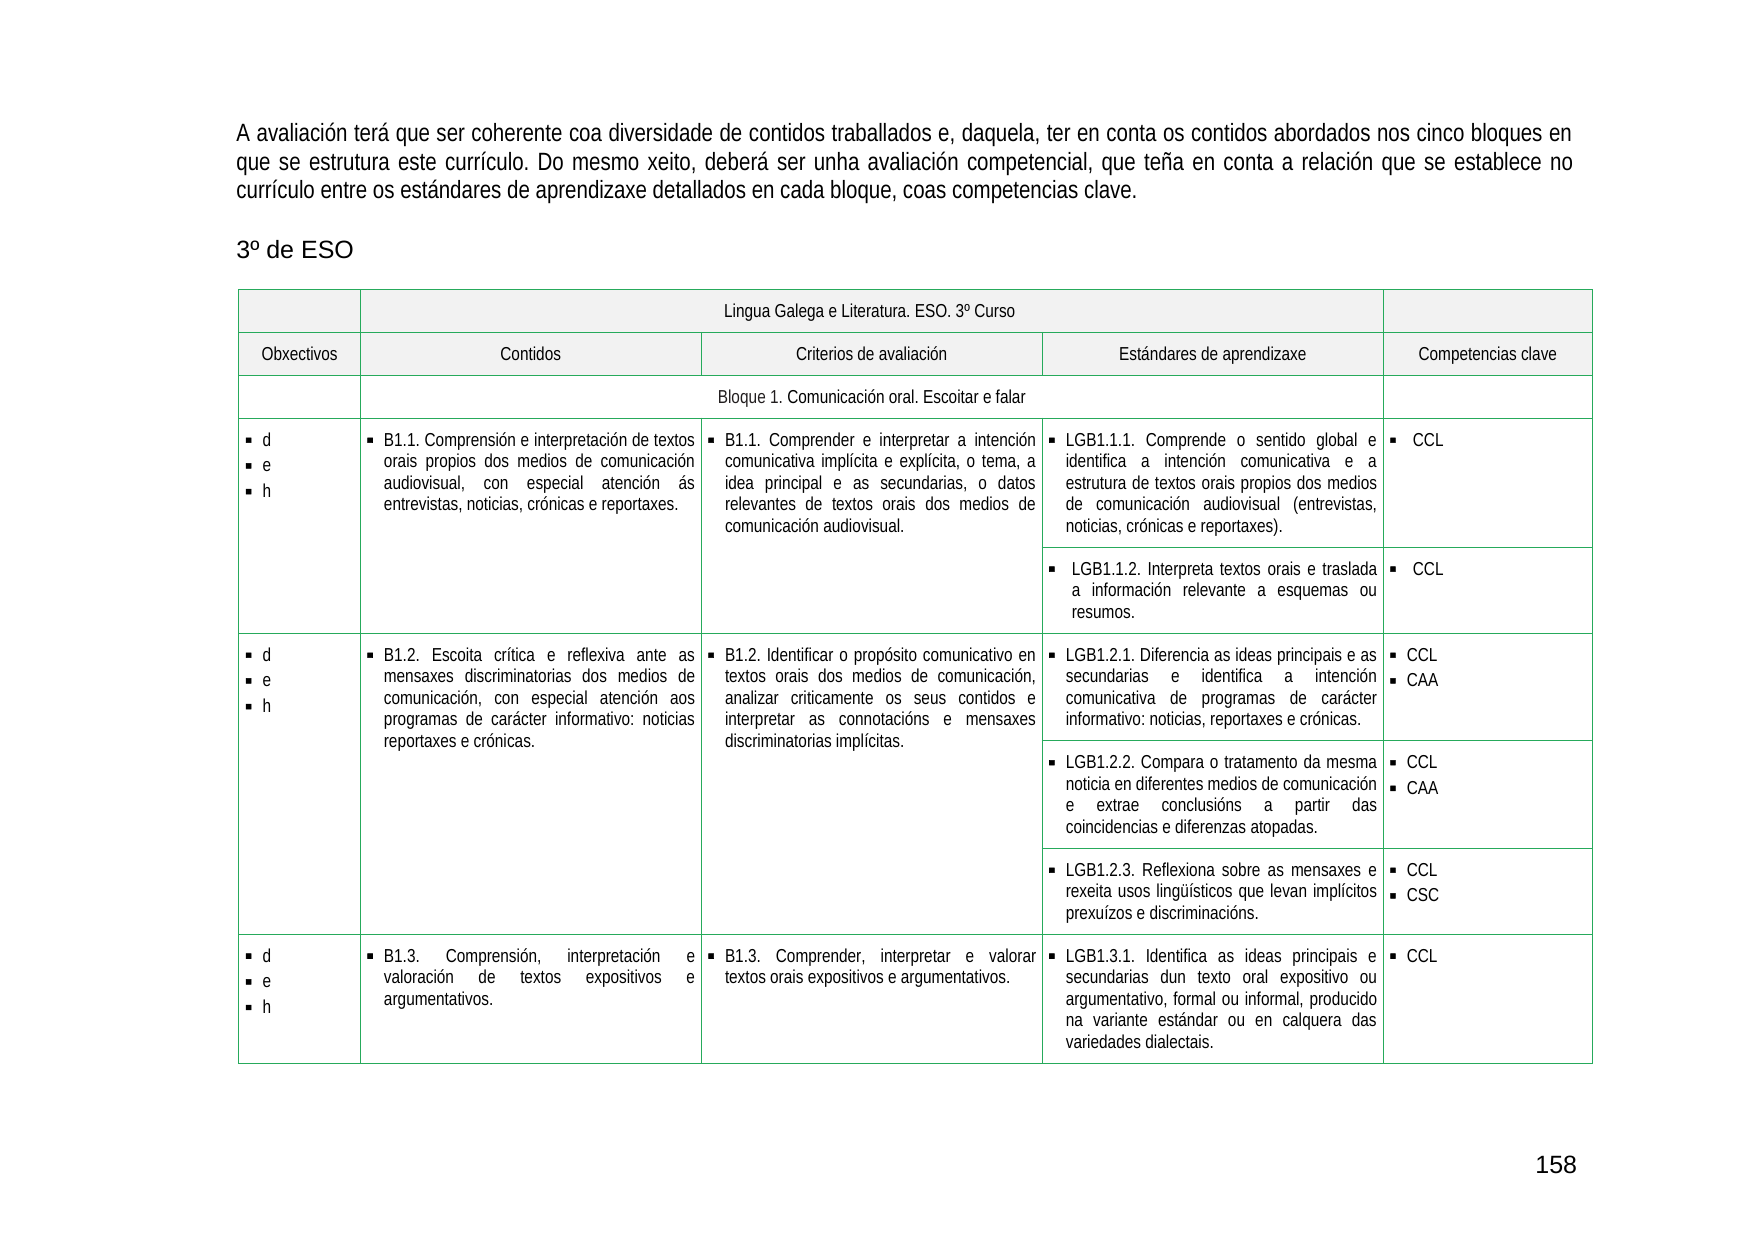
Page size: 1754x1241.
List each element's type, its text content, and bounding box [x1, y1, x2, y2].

text 3º de ESO [236, 235, 1577, 264]
table_cell B1.1. Comprensión e interpretación de textos orais propios dos medios de comunicación audiovisual, con especial atención ás entrevistas, noticias, crónicas e reportaxes. [361, 419, 701, 632]
table_cell B1.3. Comprensión, interpretación e valoración de textos expositivos e argumentativos. [361, 935, 701, 1062]
table_cell CCL CAA [1384, 741, 1592, 847]
table_cell CCL CAA [1384, 634, 1592, 740]
table_cell [1384, 376, 1592, 417]
table_cell d e h [239, 419, 360, 632]
table_cell d e h [239, 935, 360, 1062]
table_header Lingua Galega e Literatura. ESO. 3º Curso [361, 290, 1383, 332]
table_cell LGB1.2.1. Diferencia as ideas principais e as secundarias e identifica a intención comunicativa de programas de carácter informativo: noticias, reportaxes e crónicas. [1043, 634, 1383, 740]
table_cell Estándares de aprendizaxe [1043, 333, 1383, 375]
table_cell Competencias clave [1384, 333, 1592, 375]
table_cell Bloque 1. Comunicación oral. Escoitar e falar [361, 376, 1383, 417]
table_cell LGB1.3.1. Identifica as ideas principais e secundarias dun texto oral expositivo ou argumentativo, formal ou informal, producido na variante estándar ou en calquera das variedades dialectais. [1043, 935, 1383, 1062]
table_cell B1.2. Escoita crítica e reflexiva ante as mensaxes discriminatorias dos medios de comunicación, con especial atención aos programas de carácter informativo: noticias reportaxes e crónicas. [361, 634, 701, 933]
table_cell LGB1.2.3. Reflexiona sobre as mensaxes e rexeita usos lingüísticos que levan implícitos prexuízos e discriminacións. [1043, 849, 1383, 933]
table_cell LGB1.1.1. Comprende o sentido global e identifica a intención comunicativa e a estrutura de textos orais propios dos medios de comunicación audiovisual (entrevistas, noticias, crónicas e reportaxes). [1043, 419, 1383, 547]
table_header [1384, 290, 1592, 332]
table_cell LGB1.1.2. Interpreta textos orais e traslada a información relevante a esquemas ou resumos. [1043, 548, 1383, 632]
table_cell B1.1. Comprender e interpretar a intención comunicativa implícita e explícita, o tema, a idea principal e as secundarias, o datos relevantes de textos orais dos medios de comunicación audiovisual. [702, 419, 1042, 632]
table_cell Obxectivos [239, 333, 360, 375]
table_cell CCL [1384, 935, 1592, 1062]
table_cell B1.2. Identificar o propósito comunicativo en textos orais dos medios de comunicación, analizar criticamente os seus contidos e interpretar as connotacións e mensaxes discriminatorias implícitas. [702, 634, 1042, 933]
table_cell d e h [239, 634, 360, 933]
table_cell CCL [1384, 419, 1592, 547]
table_cell CCL [1384, 548, 1592, 632]
table_cell [239, 376, 360, 417]
table_cell Contidos [361, 333, 701, 375]
text A avaliación terá que ser coherente coa diversidade de contidos traballados e, daquela, ter en conta os contidos abordados nos cinco bloques en que se estrutura este currículo. Do mesmo xeito, deberá ser unha avaliación competencial, que teña en conta a relación que se establece no currículo entre os estándares de aprendizaxe detallados en cada bloque, coas competencias clave. [236, 118, 1577, 204]
table_header [239, 290, 360, 332]
table_cell CCL CSC [1384, 849, 1592, 933]
table_cell LGB1.2.2. Compara o tratamento da mesma noticia en diferentes medios de comunicación e extrae conclusións a partir das coincidencias e diferenzas atopadas. [1043, 741, 1383, 847]
table_cell B1.3. Comprender, interpretar e valorar textos orais expositivos e argumentativos. [702, 935, 1042, 1062]
table_cell Criterios de avaliación [702, 333, 1042, 375]
